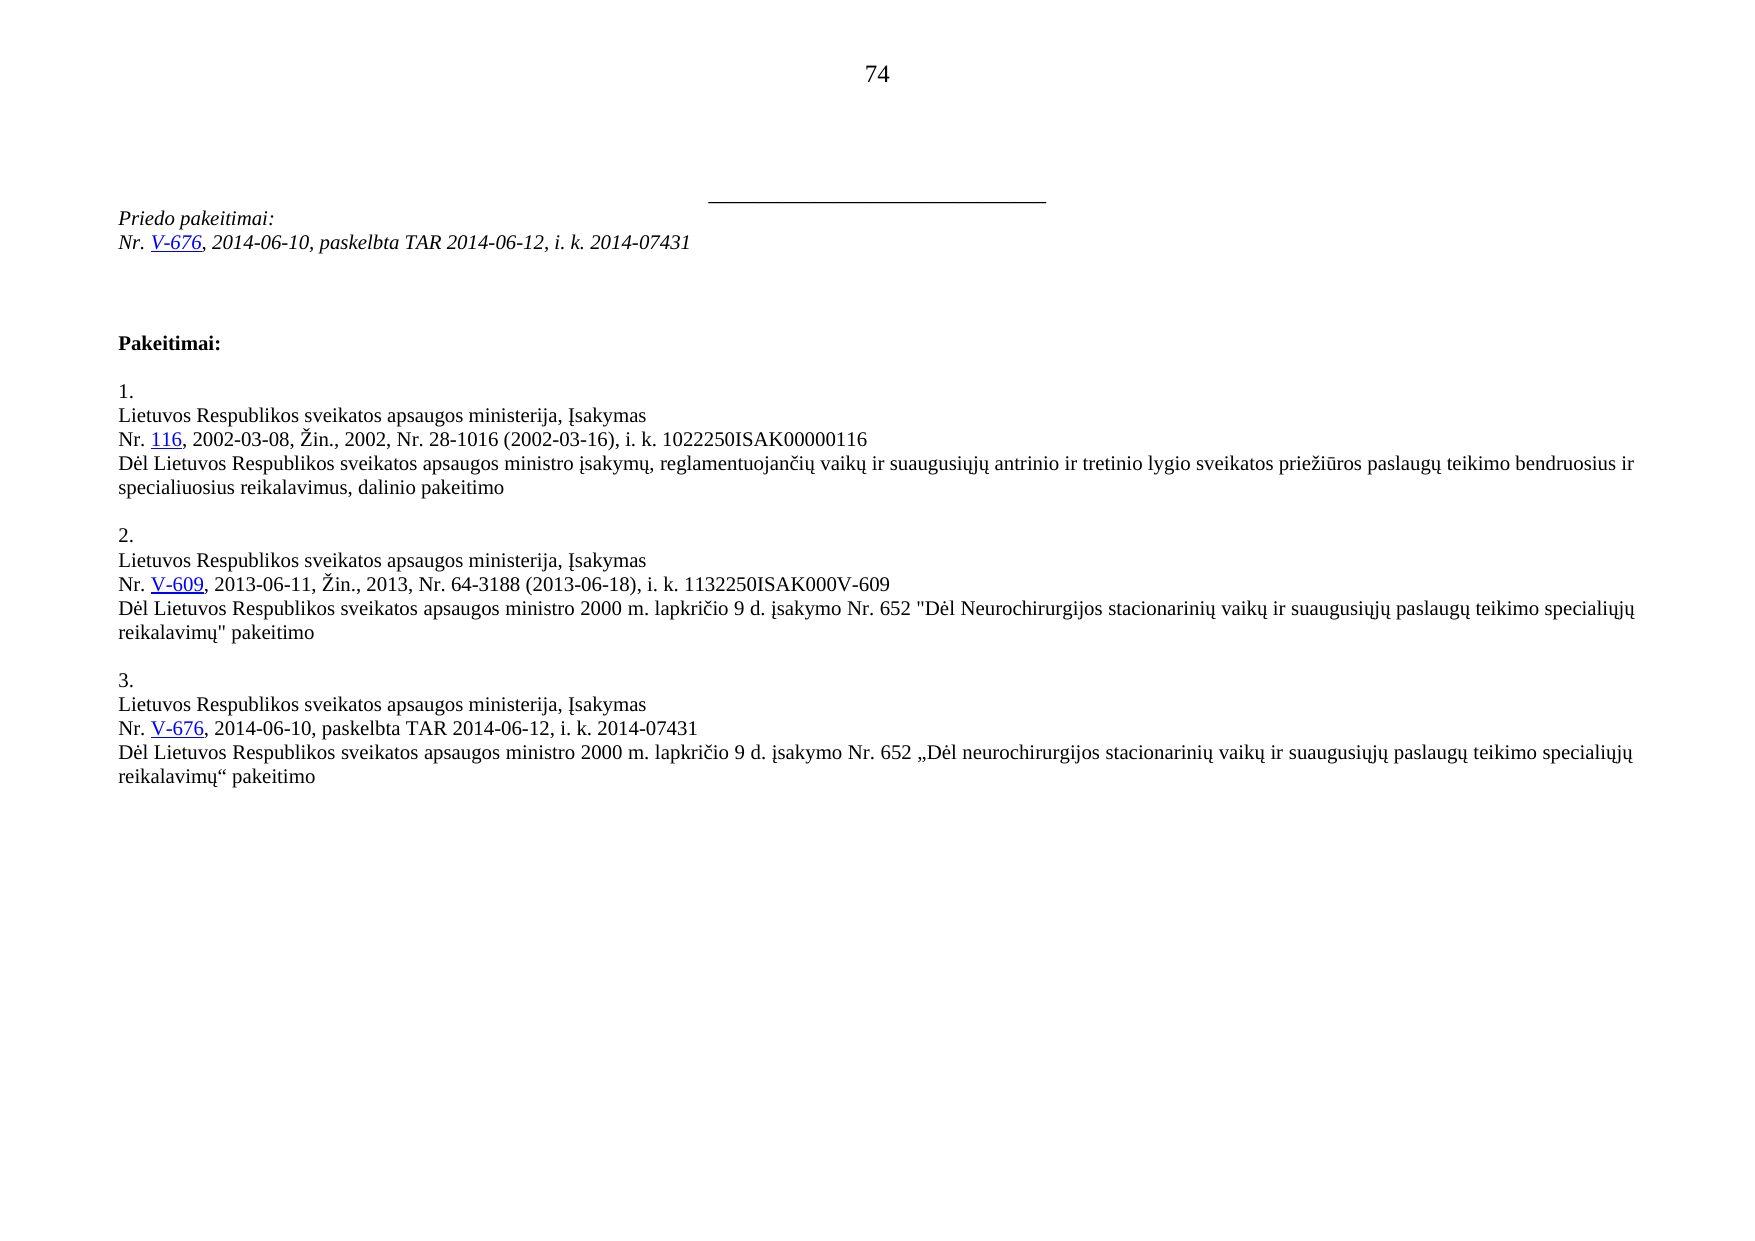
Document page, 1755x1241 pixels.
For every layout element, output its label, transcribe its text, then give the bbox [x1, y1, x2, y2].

text 1. [118, 379, 1636, 403]
text Dėl Lietuvos Respublikos sveikatos apsaugos ministro įsakymų, reglamentuojančių vaikų ir suaugusiųjų antrinio ir tretinio lygio sveikatos priežiūros paslaugų teikimo bendruosius ir specialiuosius reikalavimus, dalinio pakeitimo [118, 451, 1636, 499]
text 3. [118, 668, 1636, 692]
text Nr. V-676, 2014-06-10, paskelbta TAR 2014-06-12, i. k. 2014-07431 [118, 230, 1636, 254]
text Priedo pakeitimai: [118, 206, 1636, 230]
text 2. [118, 523, 1636, 547]
text Nr. V-609, 2013-06-11, Žin., 2013, Nr. 64-3188 (2013-06-18), i. k. 1132250ISAK000V-609 [118, 572, 1636, 596]
text Pakeitimai: [118, 331, 1636, 355]
text Nr. V-676, 2014-06-10, paskelbta TAR 2014-06-12, i. k. 2014-07431 [118, 716, 1636, 740]
text Lietuvos Respublikos sveikatos apsaugos ministerija, Įsakymas [118, 692, 1636, 716]
text ___________________________ [118, 177, 1636, 206]
text Lietuvos Respublikos sveikatos apsaugos ministerija, Įsakymas [118, 403, 1636, 427]
text Dėl Lietuvos Respublikos sveikatos apsaugos ministro 2000 m. lapkričio 9 d. įsakymo Nr. 652 "Dėl Neurochirurgijos stacionarinių vaikų ir suaugusiųjų paslaugų teikimo specialiųjų reikalavimų" pakeitimo [118, 596, 1636, 644]
text Nr. 116, 2002-03-08, Žin., 2002, Nr. 28-1016 (2002-03-16), i. k. 1022250ISAK00000116 [118, 427, 1636, 451]
text Lietuvos Respublikos sveikatos apsaugos ministerija, Įsakymas [118, 547, 1636, 572]
text Dėl Lietuvos Respublikos sveikatos apsaugos ministro 2000 m. lapkričio 9 d. įsakymo Nr. 652 „Dėl neurochirurgijos stacionarinių vaikų ir suaugusiųjų paslaugų teikimo specialiųjų reikalavimų“ pakeitimo [118, 740, 1636, 788]
